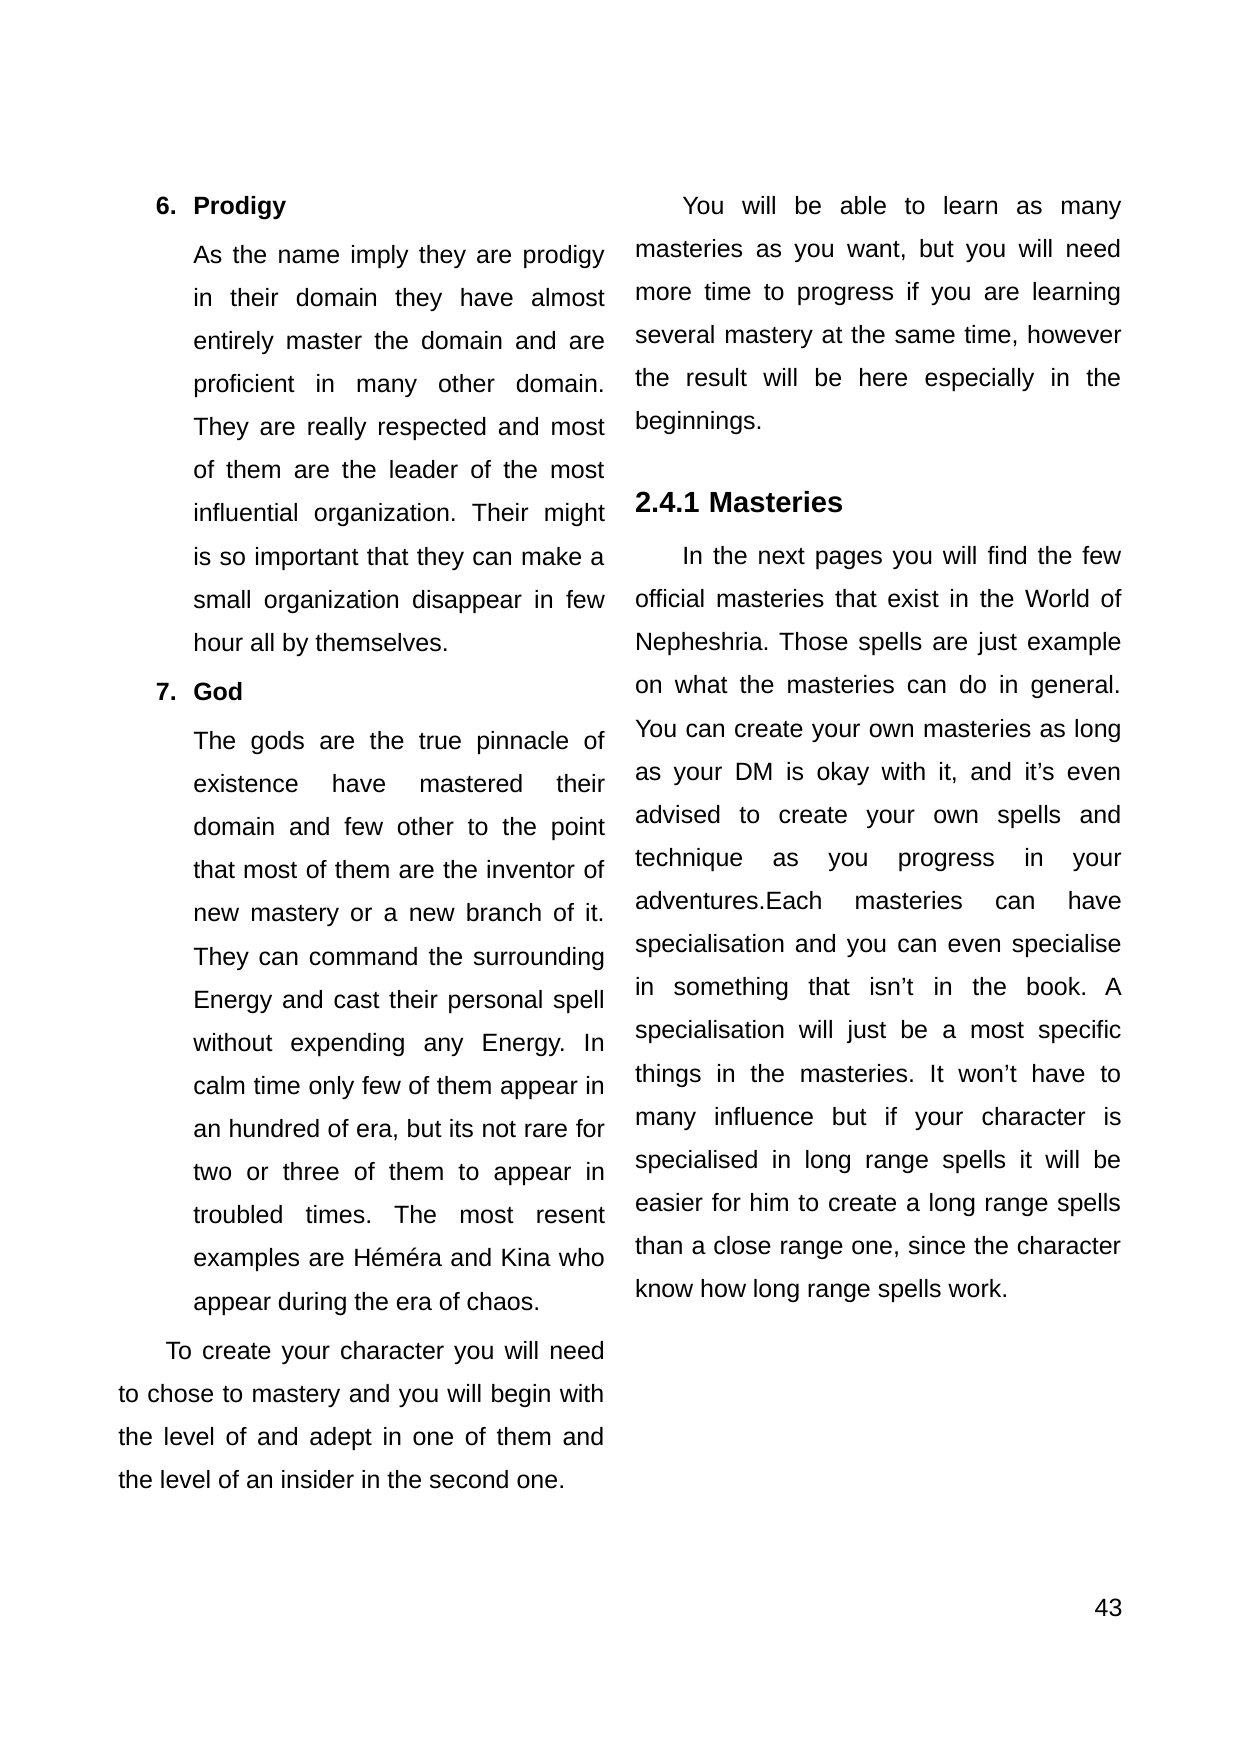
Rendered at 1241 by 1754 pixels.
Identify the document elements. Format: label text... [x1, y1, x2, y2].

text To create your character you will need to chose to mastery and you will begin with the level of and adept in one of them and the level of an insider in the second one. [118, 1336, 605, 1494]
list God [156, 677, 605, 706]
text In the next pages you will find the few official masteries that exist in the World of Nepheshria. Those spells are just example on what the masteries can do in general. You can create your own masteries as long as your DM is okay with it, and it’s even advised to create your own spells and technique as you progress in your adventures.Each masteries can have specialisation and you can even specialise in something that isn’t in the book. A specialisation will just be a most specific things in the masteries. It won’t have to many influence but if your character is specialised in long range spells it will be easier for him to create a long range spells than a close range one, since the character know how long range spells work. [635, 541, 1122, 1303]
subtitle Masteries [635, 485, 1122, 518]
list Prodigy [156, 191, 605, 219]
text You will be able to learn as many masteries as you want, but you will need more time to progress if you are learning several mastery at the same time, however the result will be here especially in the beginnings. [635, 191, 1122, 435]
list The gods are the true pinnacle of existence have mastered their domain and few other to the point that most of them are the inventor of new mastery or a new branch of it. They can command the surrounding Energy and cast their personal spell without expending any Energy. In calm time only few of them appear in an hundred of era, but its not rare for two or three of them to appear in troubled times. The most resent examples are Héméra and Kina who appear during the era of chaos. [156, 726, 605, 1315]
list As the name imply they are prodigy in their domain they have almost entirely master the domain and are proficient in many other domain. They are really respected and most of them are the leader of the most influential organization. Their might is so important that they can make a small organization disappear in few hour all by themselves. [156, 240, 605, 657]
